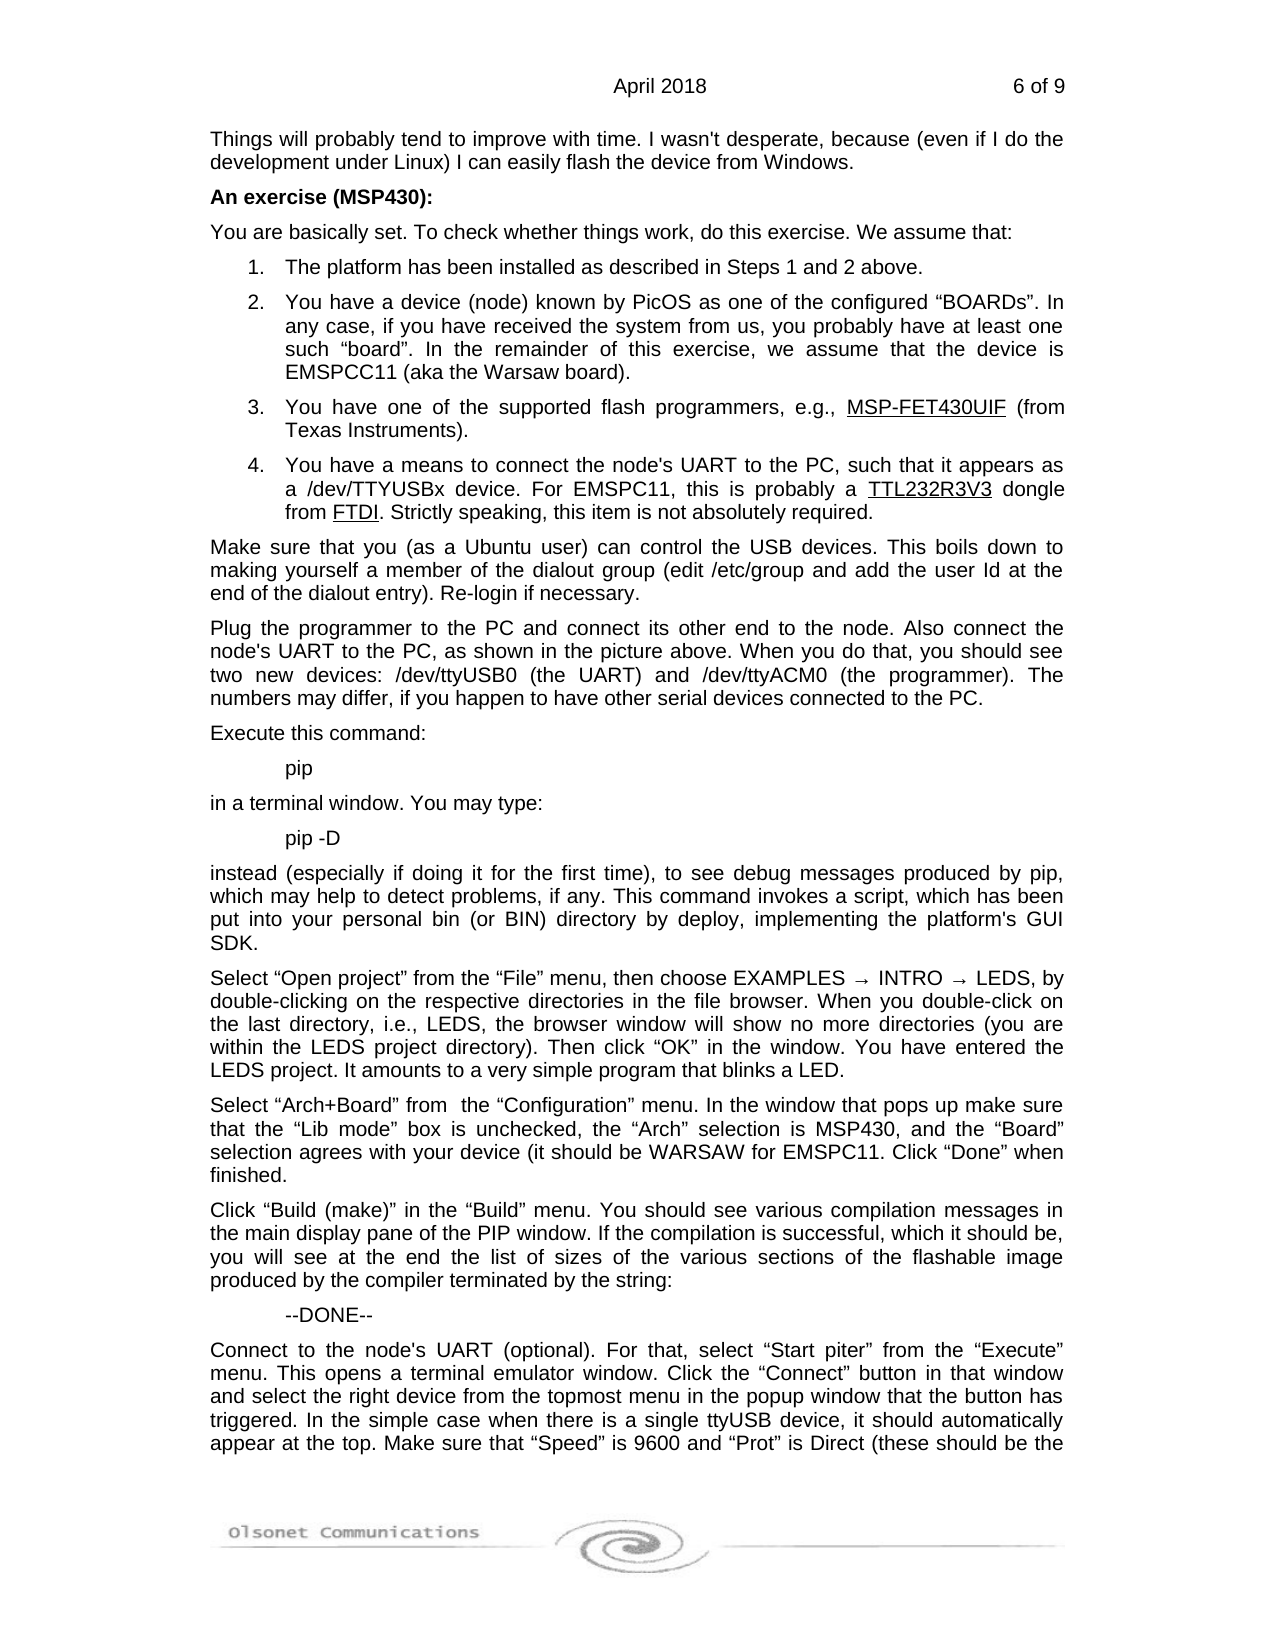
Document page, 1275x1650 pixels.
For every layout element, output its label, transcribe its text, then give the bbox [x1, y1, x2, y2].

text pip [210, 756, 1065, 780]
text Plug the programmer to the PC and connect its other end to the node. Also connect the node's UART to the PC, as shown in the picture above. When you do that, you should see two new devices: /dev/ttyUSB0 (the UART) and /dev/ttyACM0 (the programmer). The numbers may differ, if you happen to have other serial devices connected to the PC. [210, 617, 1065, 710]
text Execute this command: [210, 721, 1065, 745]
list You have one of the supported flash programmers, e.g., MSP-FET430UIF (from Texas Instruments). [247, 396, 1065, 442]
text Click “Build (make)” in the “Build” menu. You should see various compilation messages in the main display pane of the PIP window. If the compilation is successful, which it should be, you will see at the end the list of sizes of the various sections of the flashable image produced by the compiler terminated by the string: [210, 1199, 1065, 1292]
list You have a device (node) known by PicOS as one of the configured “BOARDs”. In any case, if you have received the system from us, you probably have at least one such “board”. In the remainder of this exercise, we assume that the device is EMSPCC11 (aka the Warsaw board). [247, 291, 1065, 384]
text pip -D [210, 826, 1065, 850]
text An exercise (MSP430): [210, 186, 1065, 209]
list The platform has been installed as described in Steps 1 and 2 above. [247, 256, 1065, 279]
text instead (especially if doing it for the first time), to see debug messages produced by pip, which may help to detect problems, if any. This command invokes a script, which has been put into your personal bin (or BIN) directory by deploy, implementing the platform's GUI SDK. [210, 861, 1065, 954]
text --DONE-- [210, 1303, 1065, 1327]
text Things will probably tend to improve with time. I wasn't desperate, because (even if I do the development under Linux) I can easily flash the device from Windows. [210, 128, 1065, 174]
list You have a means to connect the node's UART to the PC, such that it appears as a /dev/TTYUSBx device. For EMSPC11, this is probably a TTL232R3V3 dongle from FTDI. Strictly speaking, this item is not absolutely required. [247, 454, 1065, 523]
picture [210, 1504, 1065, 1596]
text Select “Open project” from the “File” menu, then choose EXAMPLES → INTRO → LEDS, by double-clicking on the respective directories in the file browser. When you double-click on the last directory, i.e., LEDS, the browser window will show no more directories (you are within the LEDS project directory). Then click “OK” in the window. You have entered the LEDS project. It amounts to a very simple program that blinks a LED. [210, 966, 1065, 1082]
text Select “Arch+Board” from the “Configuration” menu. In the window that pops up make sure that the “Lib mode” box is unchecked, the “Arch” selection is MSP430, and the “Board” selection agrees with your device (it should be WARSAW for EMSPC11. Click “Done” when finished. [210, 1094, 1065, 1187]
text in a terminal window. You may type: [210, 791, 1065, 815]
text Connect to the node's UART (optional). For that, select “Start piter” from the “Execute” menu. This opens a terminal emulator window. Click the “Connect” button in that window and select the right device from the topmost menu in the popup window that the button has triggered. In the simple case when there is a single ttyUSB device, it should automatically appear at the top. Make sure that “Speed” is 9600 and “Prot” is Direct (these should be the [210, 1338, 1065, 1454]
text Make sure that you (as a Ubuntu user) can control the USB devices. This boils down to making yourself a member of the dialout group (edit /etc/group and add the user Id at the end of the dialout entry). Re-login if necessary. [210, 535, 1065, 605]
text You are basically set. To check whether things work, do this exercise. We assume that: [210, 221, 1065, 244]
